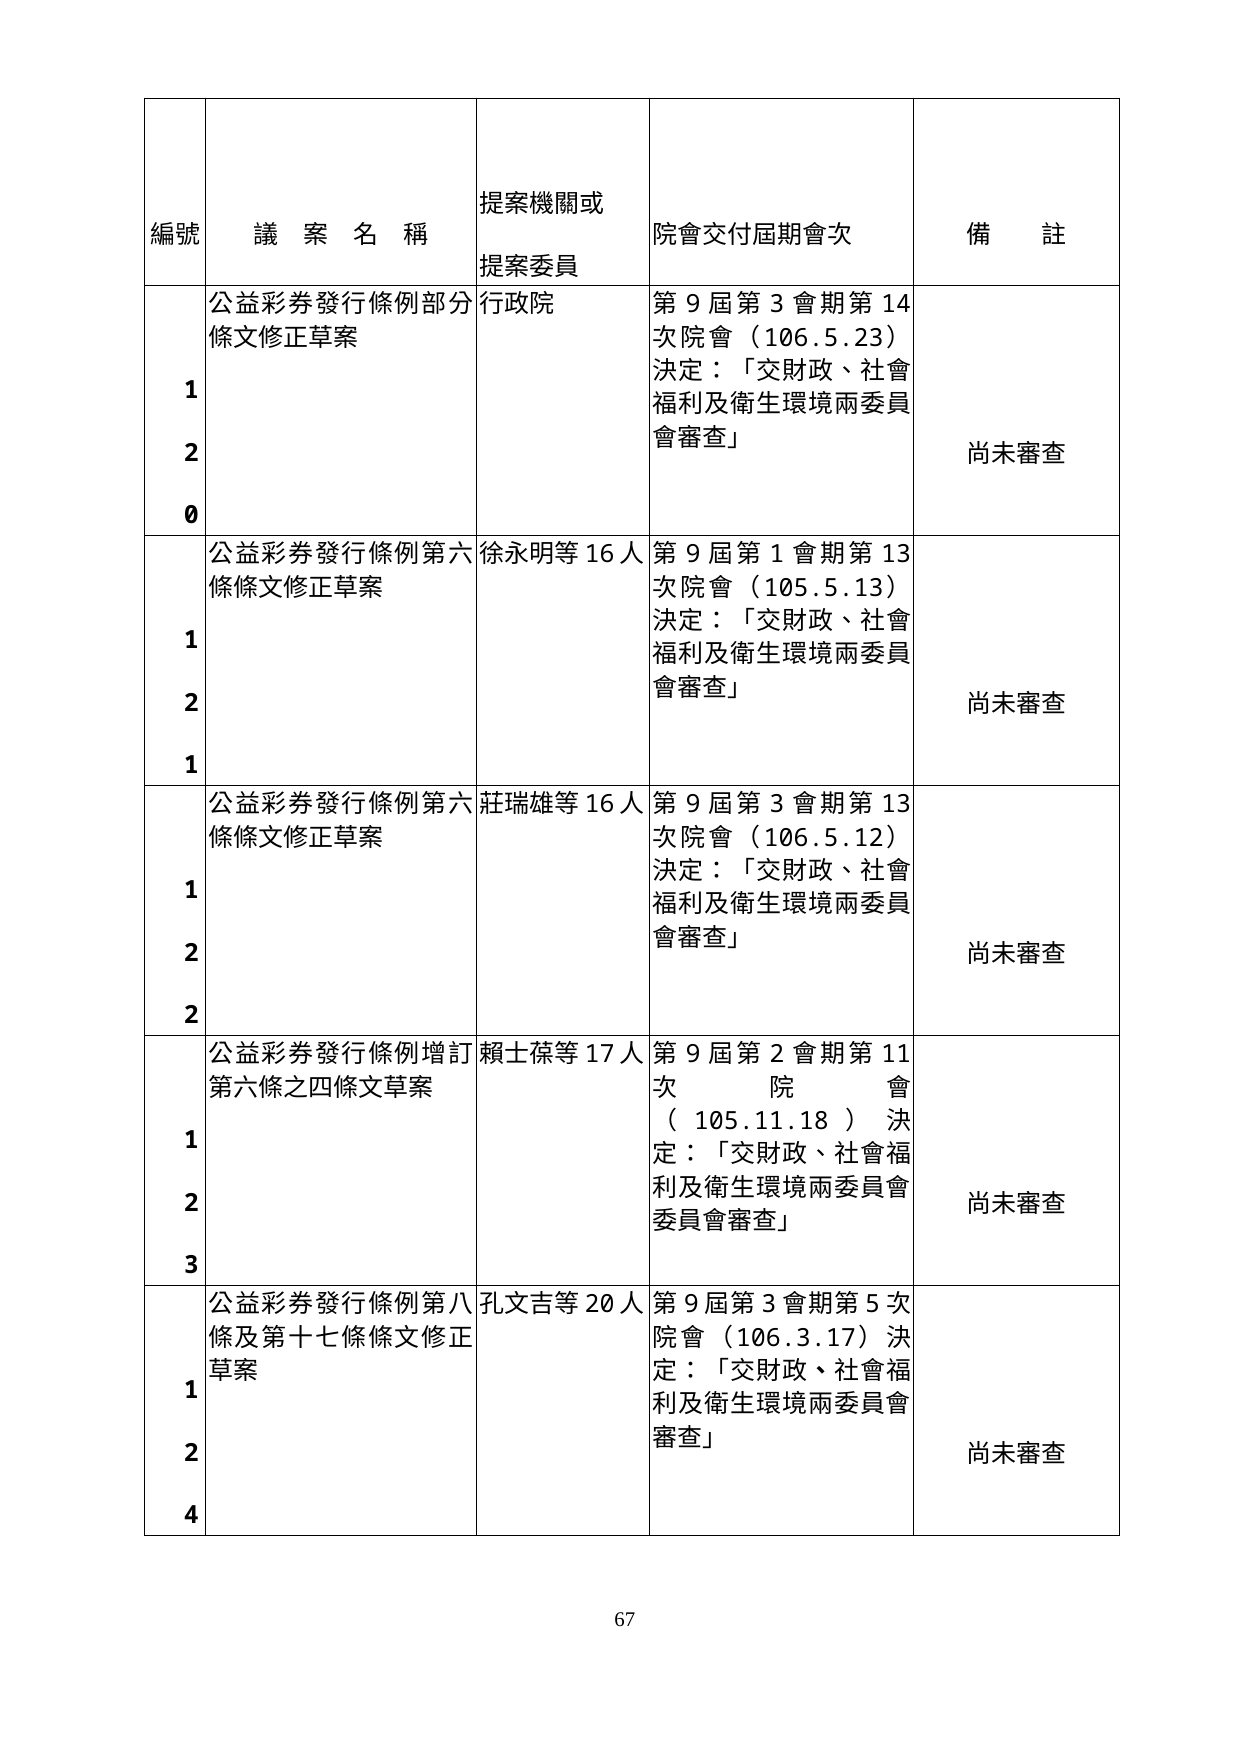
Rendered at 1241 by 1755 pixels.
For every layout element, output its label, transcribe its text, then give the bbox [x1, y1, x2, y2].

table_cell 第9屆第3會期第14次院會（106.5.23）決定：「交財政、社會福利及衛生環境兩委員會審查」 [650, 286, 913, 535]
table_cell 尚未審查 [914, 536, 1119, 785]
table_cell 第9屆第3會期第5次院會（106.3.17）決定：「交財政、社會福利及衛生環境兩委員會審查」 [650, 1286, 913, 1535]
table_cell 尚未審查 [914, 1286, 1119, 1535]
table_cell 行政院 [477, 286, 649, 535]
table_header 備 註 [914, 99, 1119, 285]
table_cell 第9屆第1會期第13次院會（105.5.13）決定：「交財政、社會福利及衛生環境兩委員會審查」 [650, 536, 913, 785]
table_cell [145, 1036, 205, 1285]
table_cell 莊瑞雄等16人 [477, 786, 649, 1035]
table_cell [145, 786, 205, 1035]
table_cell 徐永明等16人 [477, 536, 649, 785]
table_cell 第9屆第3會期第13次院會（106.5.12）決定：「交財政、社會福利及衛生環境兩委員會審查」 [650, 786, 913, 1035]
table_header 提案機關或 提案委員 [477, 99, 649, 285]
table_cell [145, 1286, 205, 1535]
table_cell 尚未審查 [914, 786, 1119, 1035]
table_cell 公益彩券發行條例部分條文修正草案 [206, 286, 476, 535]
table_cell 賴士葆等17人 [477, 1036, 649, 1285]
table_header 編號 [145, 99, 205, 285]
table_cell 公益彩券發行條例第六條條文修正草案 [206, 786, 476, 1035]
table_cell 第9屆第2會期第11次院會（105.11.18）決定：「交財政、社會福利及衛生環境兩委員會委員會審查」 [650, 1036, 913, 1285]
table_cell 公益彩券發行條例增訂第六條之四條文草案 [206, 1036, 476, 1285]
table_cell 尚未審查 [914, 286, 1119, 535]
table_cell 公益彩券發行條例第六條條文修正草案 [206, 536, 476, 785]
table_cell 公益彩券發行條例第八條及第十七條條文修正草案 [206, 1286, 476, 1535]
table_cell [145, 286, 205, 535]
table_header 院會交付屆期會次 [650, 99, 913, 285]
table_cell 孔文吉等20人 [477, 1286, 649, 1535]
table_header 議 案 名 稱 [206, 99, 476, 285]
table_cell [145, 536, 205, 785]
table_cell 尚未審查 [914, 1036, 1119, 1285]
